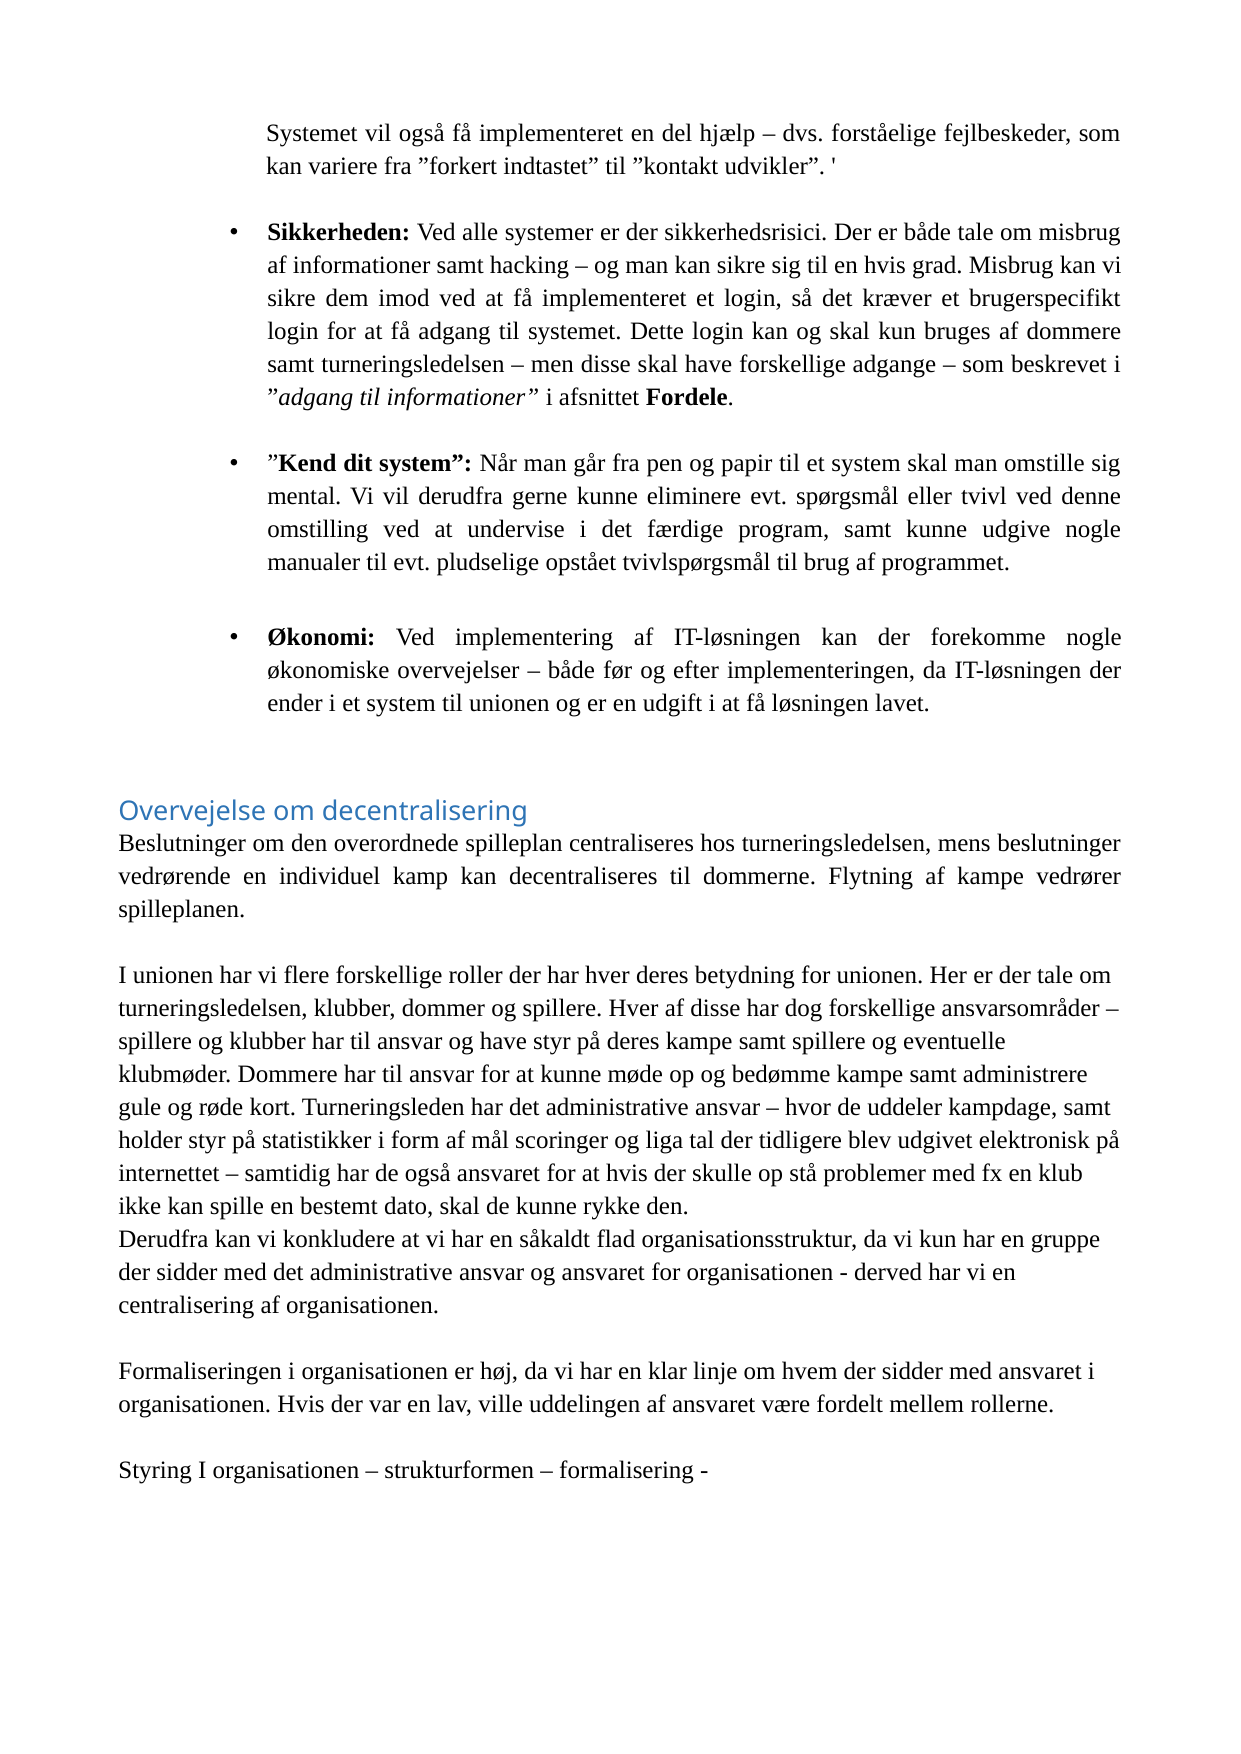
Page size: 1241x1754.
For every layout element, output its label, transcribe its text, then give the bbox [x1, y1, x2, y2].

text Derudfra kan vi konkludere at vi har en såkaldt flad organisationsstruktur, da vi kun har en gruppe der sidder med det administrative ansvar og ansvaret for organisationen - derved har vi en centralisering af organisationen. [118, 1224, 1122, 1319]
list Økonomi: Ved implementering af IT-løsningen kan der forekomme nogle økonomiske overvejelser – både før og efter implementeringen, da IT-løsningen der ender i et system til unionen og er en udgift i at få løsningen lavet. [229, 622, 1122, 716]
list ”Kend dit system”: Når man går fra pen og papir til et system skal man omstille sig mental. Vi vil derudfra gerne kunne eliminere evt. spørgsmål eller tvivl ved denne omstilling ved at undervise i det færdige program, samt kunne udgive nogle manualer til evt. pludselige opstået tvivlspørgsmål til brug af programmet. [229, 448, 1122, 576]
text Styring I organisationen – strukturformen – formalisering - [118, 1455, 1122, 1484]
text I unionen har vi flere forskellige roller der har hver deres betydning for unionen. Her er der tale om turneringsledelsen, klubber, dommer og spillere. Hver af disse har dog forskellige ansvarsområder – spillere og klubber har til ansvar og have styr på deres kampe samt spillere og eventuelle klubmøder. Dommere har til ansvar for at kunne møde op og bedømme kampe samt administrere gule og røde kort. Turneringsleden har det administrative ansvar – hvor de uddeler kampdage, samt holder styr på statistikker i form af mål scoringer og liga tal der tidligere blev udgivet elektronisk på internettet – samtidig har de også ansvaret for at hvis der skulle op stå problemer med fx en klub ikke kan spille en bestemt dato, skal de kunne rykke den. [118, 960, 1122, 1220]
text Beslutninger om den overordnede spilleplan centraliseres hos turneringsledelsen, mens beslutninger vedrørende en individuel kamp kan decentraliseres til dommerne. Flytning af kampe vedrører spilleplanen. [118, 828, 1122, 923]
subtitle Overvejelse om decentralisering [118, 791, 1122, 828]
list Sikkerheden: Ved alle systemer er der sikkerhedsrisici. Der er både tale om misbrug af informationer samt hacking – og man kan sikre sig til en hvis grad. Misbrug kan vi sikre dem imod ved at få implementeret et login, så det kræver et brugerspecifikt login for at få adgang til systemet. Dette login kan og skal kun bruges af dommere samt turneringsledelsen – men disse skal have forskellige adgange – som beskrevet i ”adgang til informationer” i afsnittet Fordele. [229, 217, 1122, 411]
list Systemet vil også få implementeret en del hjælp – dvs. forståelige fejlbeskeder, som kan variere fra ”forkert indtastet” til ”kontakt udvikler”. ' [266, 118, 1122, 180]
text Formaliseringen i organisationen er høj, da vi har en klar linje om hvem der sidder med ansvaret i organisationen. Hvis der var en lav, ville uddelingen af ansvaret være fordelt mellem rollerne. [118, 1356, 1122, 1418]
